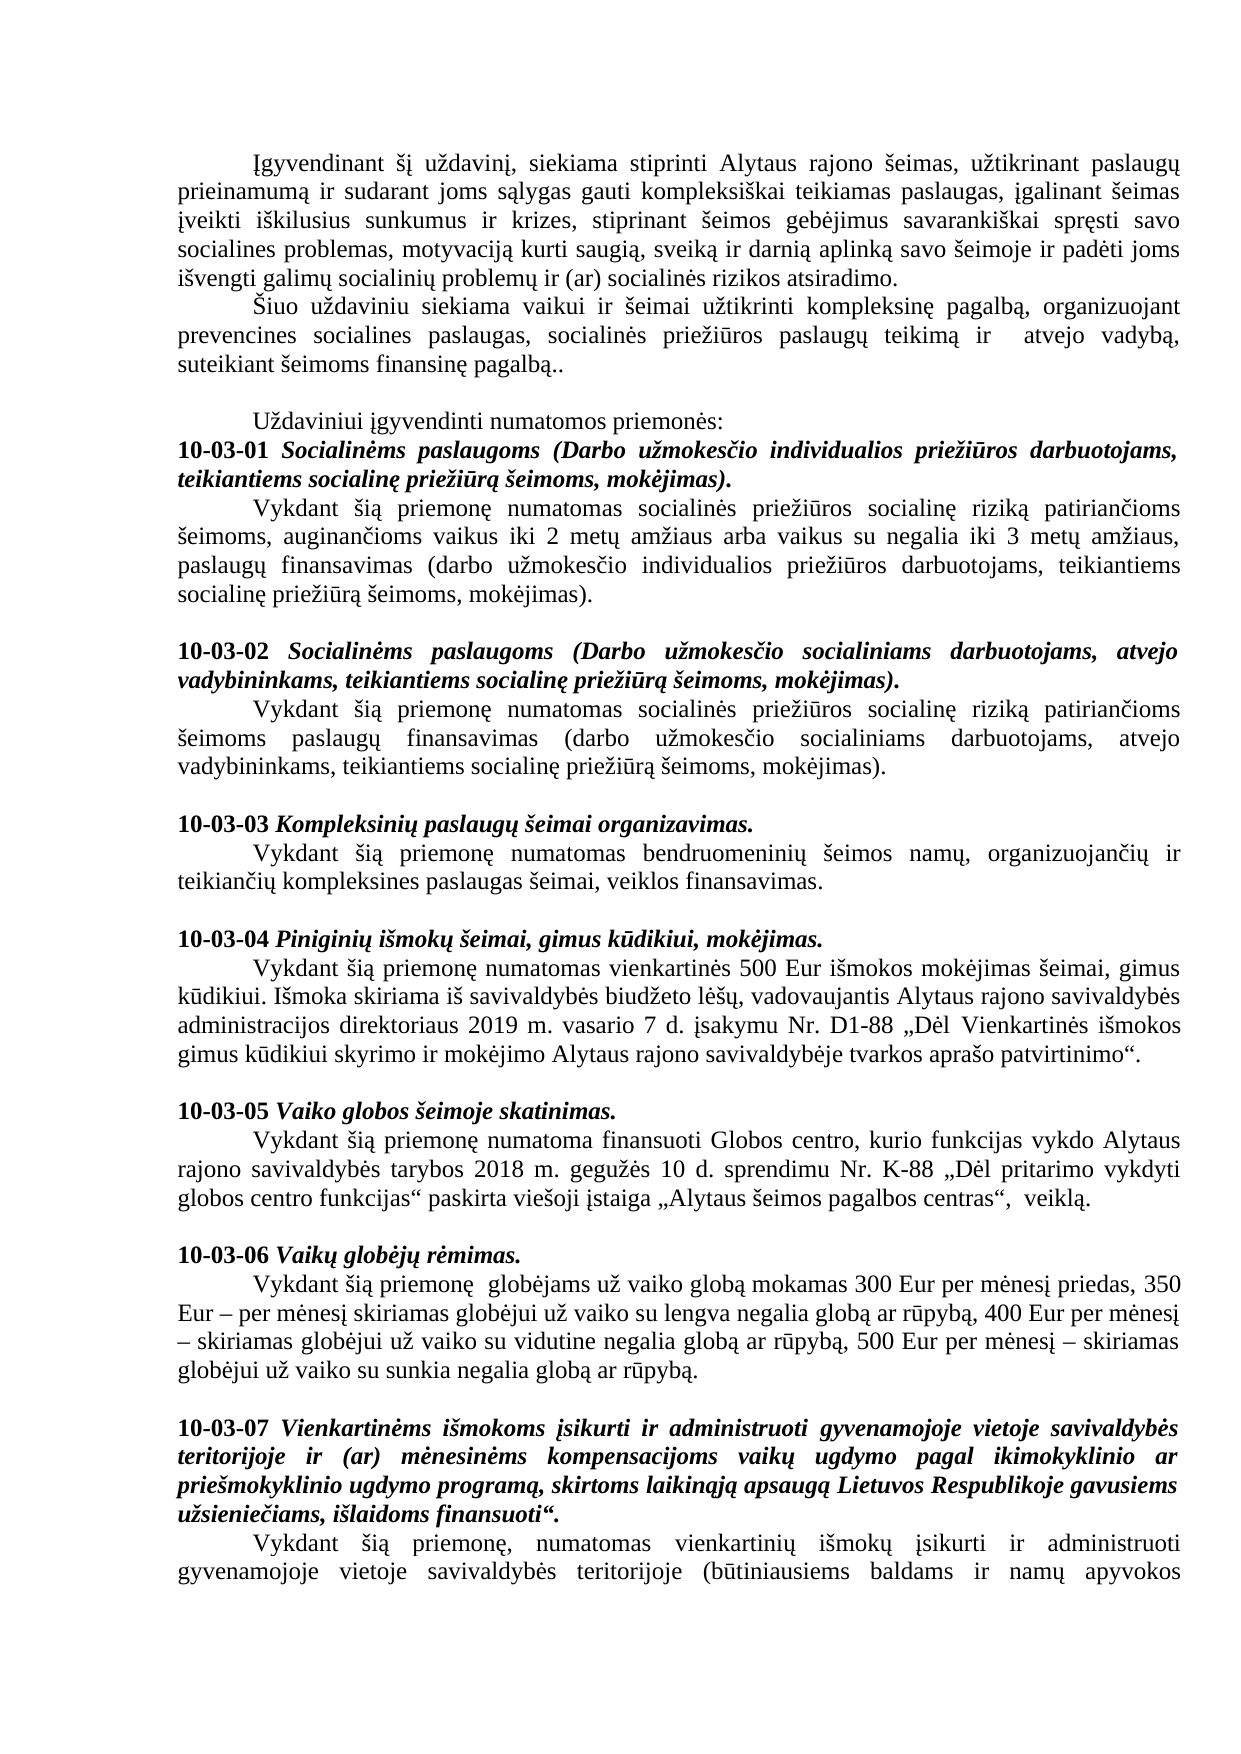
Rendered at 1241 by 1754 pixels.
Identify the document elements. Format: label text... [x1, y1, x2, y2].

text Vykdant šią priemonę globėjams už vaiko globą mokamas 300 Eur per mėnesį priedas, 350 Eur – per mėnesį skiriamas globėjui už vaiko su lengva negalia globą ar rūpybą, 400 Eur per mėnesį – skiriamas globėjui už vaiko su vidutine negalia globą ar rūpybą, 500 Eur per mėnesį – skiriamas globėjui už vaiko su sunkia negalia globą ar rūpybą. [177, 1269, 1181, 1384]
text Vykdant šią priemonę numatomas vienkartinės 500 Eur išmokos mokėjimas šeimai, gimus kūdikiui. Išmoka skiriama iš savivaldybės biudžeto lėšų, vadovaujantis Alytaus rajono savivaldybės administracijos direktoriaus 2019 m. vasario 7 d. įsakymu Nr. D1-88 „Dėl Vienkartinės išmokos gimus kūdikiui skyrimo ir mokėjimo Alytaus rajono savivaldybėje tvarkos aprašo patvirtinimo“. [177, 953, 1181, 1068]
text 10-03-05 Vaiko globos šeimoje skatinimas. [177, 1096, 1181, 1125]
text 10-03-07 Vienkartinėms išmokoms įsikurti ir administruoti gyvenamojoje vietoje savivaldybės teritorijoje ir (ar) mėnesinėms kompensacijoms vaikų ugdymo pagal ikimokyklinio ar priešmokyklinio ugdymo programą, skirtoms laikinąją apsaugą Lietuvos Respublikoje gavusiems užsieniečiams, išlaidoms finansuoti“. [177, 1413, 1181, 1528]
text 10-03-01 Socialinėms paslaugoms (Darbo užmokesčio individualios priežiūros darbuotojams, teikiantiems socialinę priežiūrą šeimoms, mokėjimas). [177, 435, 1181, 493]
text 10-03-04 Piniginių išmokų šeimai, gimus kūdikiui, mokėjimas. [177, 924, 1181, 953]
text Įgyvendinant šį uždavinį, siekiama stiprinti Alytaus rajono šeimas, užtikrinant paslaugų prieinamumą ir sudarant joms sąlygas gauti kompleksiškai teikiamas paslaugas, įgalinant šeimas įveikti iškilusius sunkumus ir krizes, stiprinant šeimos gebėjimus savarankiškai spręsti savo socialines problemas, motyvaciją kurti saugią, sveiką ir darnią aplinką savo šeimoje ir padėti joms išvengti galimų socialinių problemų ir (ar) socialinės rizikos atsiradimo. [177, 148, 1181, 291]
text 10-03-03 Kompleksinių paslaugų šeimai organizavimas. [177, 809, 1181, 838]
text Vykdant šią priemonę numatoma finansuoti Globos centro, kurio funkcijas vykdo Alytaus rajono savivaldybės tarybos 2018 m. gegužės 10 d. sprendimu Nr. K-88 „Dėl pritarimo vykdyti globos centro funkcijas“ paskirta viešoji įstaiga „Alytaus šeimos pagalbos centras“, veiklą. [177, 1125, 1181, 1211]
text 10-03-06 Vaikų globėjų rėmimas. [177, 1240, 1181, 1269]
text Vykdant šią priemonę numatomas socialinės priežiūros socialinę riziką patiriančioms šeimoms, auginančioms vaikus iki 2 metų amžiaus arba vaikus su negalia iki 3 metų amžiaus, paslaugų finansavimas (darbo užmokesčio individualios priežiūros darbuotojams, teikiantiems socialinę priežiūrą šeimoms, mokėjimas). [177, 493, 1181, 608]
text Uždaviniui įgyvendinti numatomos priemonės: [177, 406, 1181, 435]
text Šiuo uždaviniu siekiama vaikui ir šeimai užtikrinti kompleksinę pagalbą, organizuojant prevencines socialines paslaugas, socialinės priežiūros paslaugų teikimą ir atvejo vadybą, suteikiant šeimoms finansinę pagalbą.. [177, 291, 1181, 378]
text Vykdant šią priemonę, numatomas vienkartinių išmokų įsikurti ir administruoti gyvenamojoje vietoje savivaldybės teritorijoje (būtiniausiems baldams ir namų apyvokos [177, 1528, 1181, 1585]
text Vykdant šią priemonę numatomas bendruomeninių šeimos namų, organizuojančių ir teikiančių kompleksines paslaugas šeimai, veiklos finansavimas. [177, 838, 1181, 895]
text Vykdant šią priemonę numatomas socialinės priežiūros socialinę riziką patiriančioms šeimoms paslaugų finansavimas (darbo užmokesčio socialiniams darbuotojams, atvejo vadybininkams, teikiantiems socialinę priežiūrą šeimoms, mokėjimas). [177, 694, 1181, 780]
text 10-03-02 Socialinėms paslaugoms (Darbo užmokesčio socialiniams darbuotojams, atvejo vadybininkams, teikiantiems socialinę priežiūrą šeimoms, mokėjimas). [177, 636, 1181, 694]
